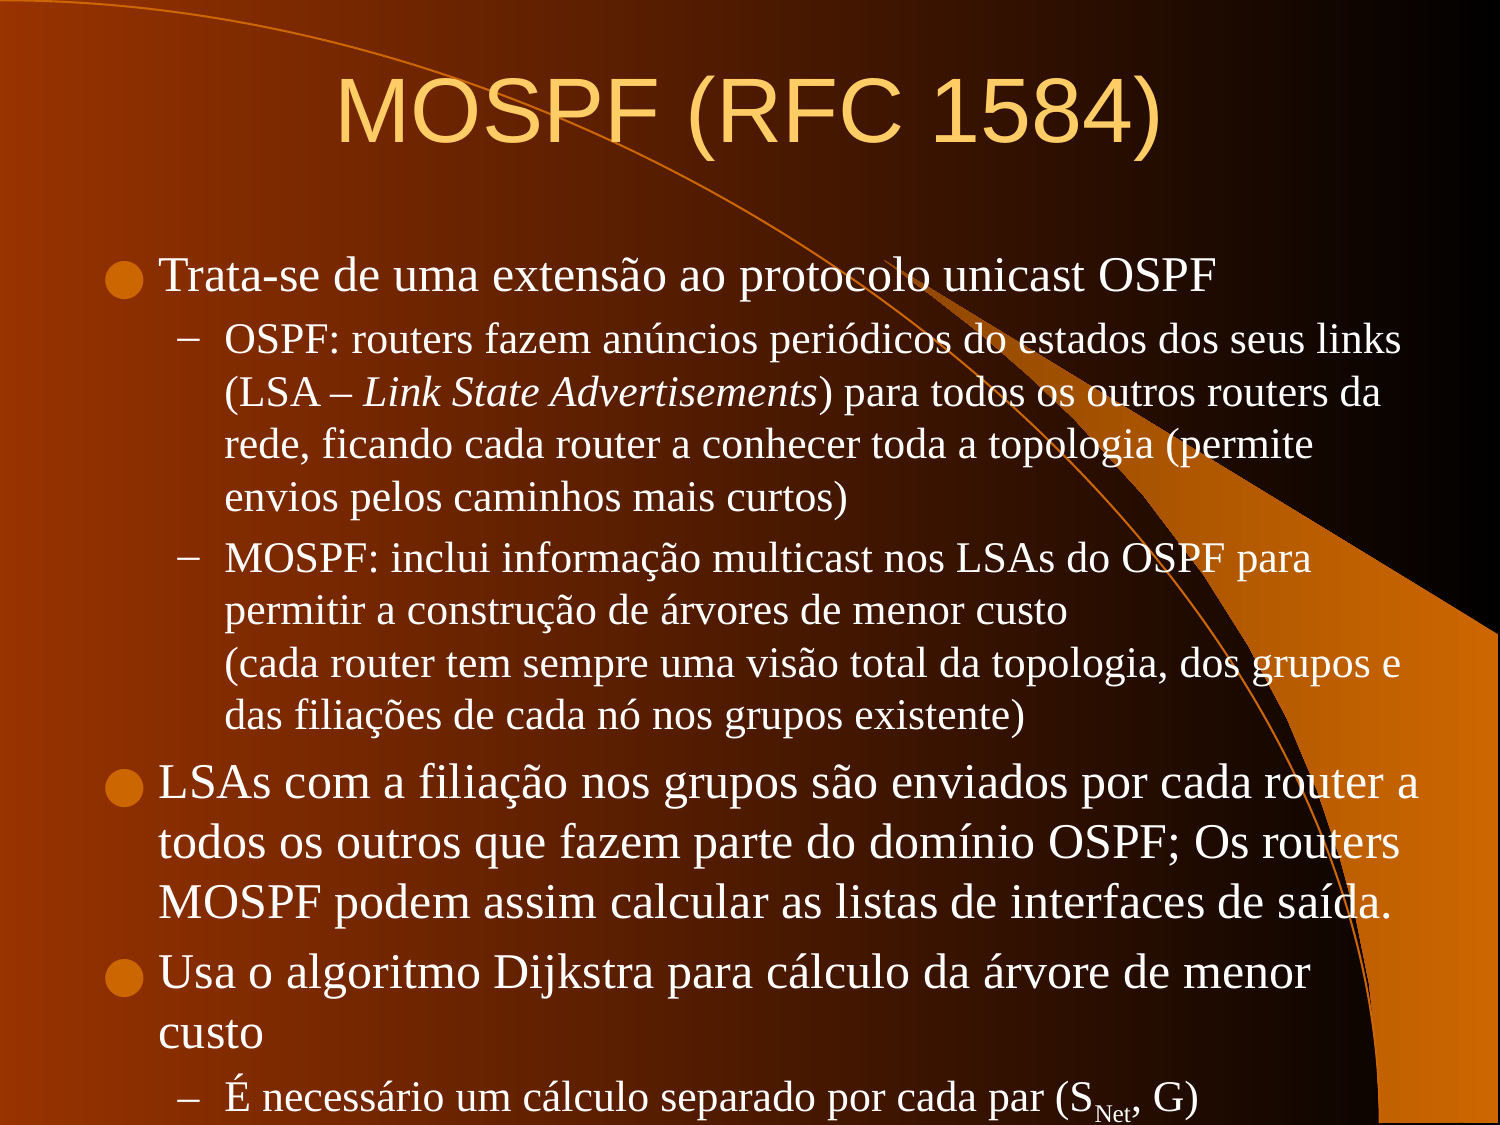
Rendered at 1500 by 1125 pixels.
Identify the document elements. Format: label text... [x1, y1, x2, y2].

list Trata-se de uma extensão ao protocolo unicast OSPF OSPF: routers fazem anúncios periódicos do estados dos seus links (LSA – Link State Advertisements) para todos os outros routers da rede, ficando cada router a conhecer toda a topologia (permite envios pelos caminhos mais curtos) MOSPF: inclui informação multicast nos LSAs do OSPF para permitir a construção de árvores de menor custo (cada router tem sempre uma visão total da topologia, dos grupos e das filiações de cada nó nos grupos existente) LSAs com a filiação nos grupos são enviados por cada router a todos os outros que fazem parte do domínio OSPF; Os routers MOSPF podem assim calcular as listas de interfaces de saída. Usa o algoritmo Dijkstra para cálculo da árvore de menor custo É necessário um cálculo separado por cada par (SNet, G) [87, 233, 1437, 1084]
title MOSPF (RFC 1584) [24, 24, 1475, 188]
